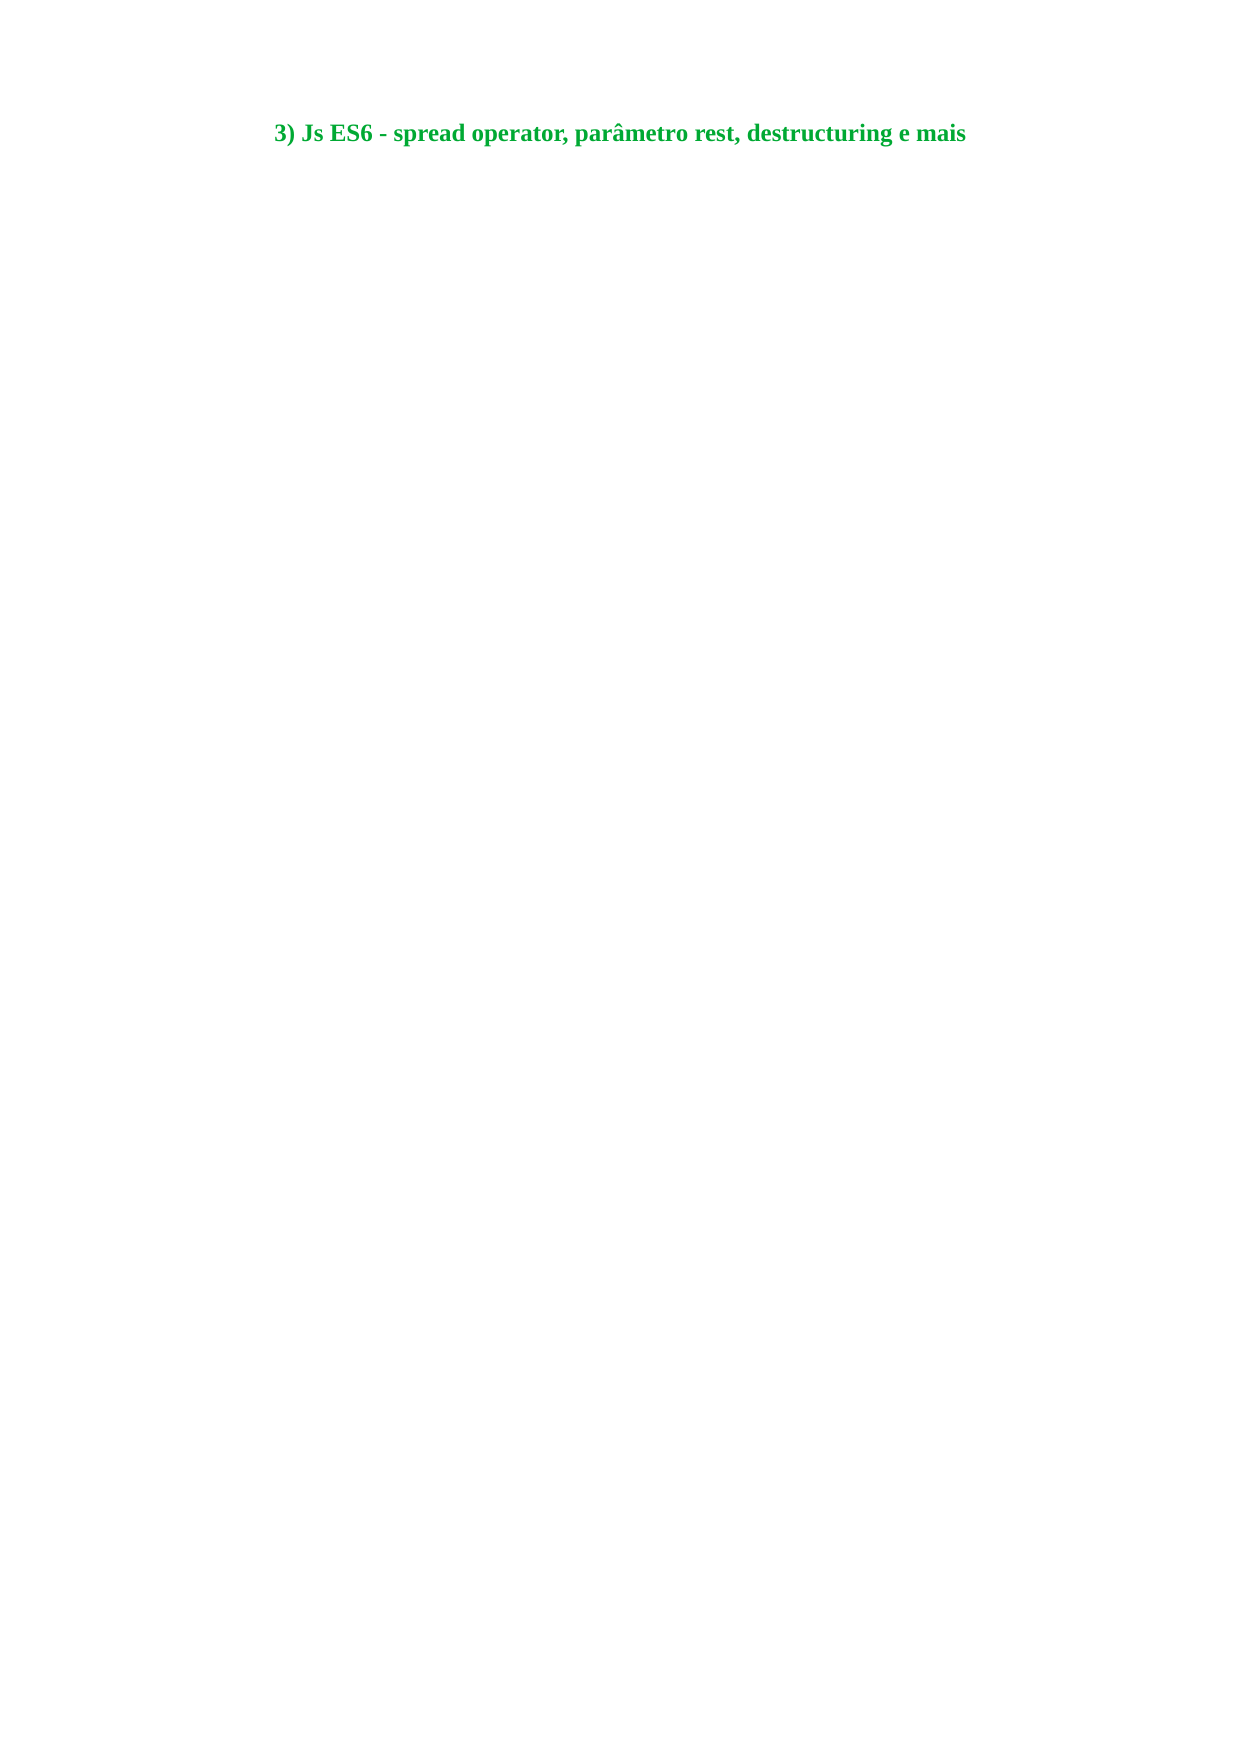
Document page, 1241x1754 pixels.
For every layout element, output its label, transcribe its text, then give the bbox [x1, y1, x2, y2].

text 3) Js ES6 - spread operator, parâmetro rest, destructuring e mais [118, 118, 1122, 147]
